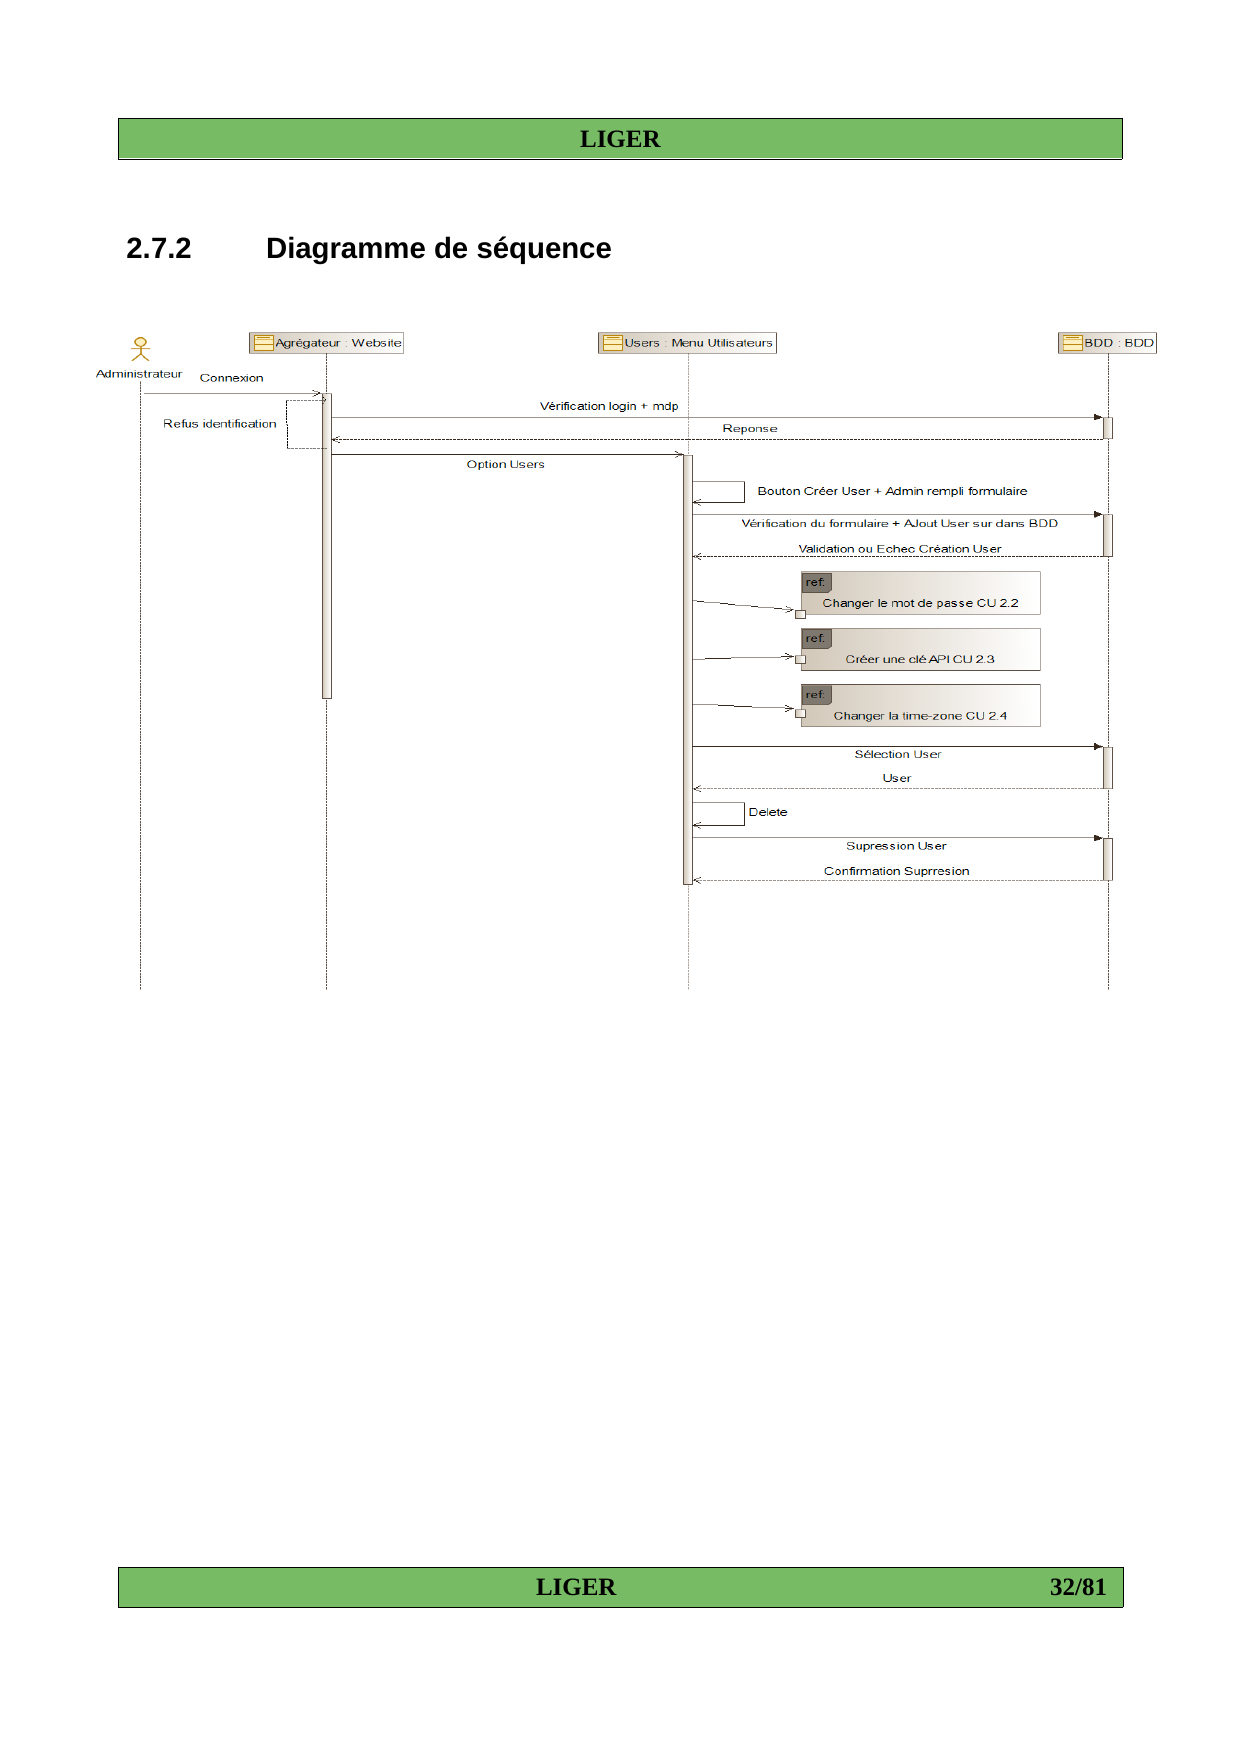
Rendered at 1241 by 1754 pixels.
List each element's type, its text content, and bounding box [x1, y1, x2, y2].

subtitle Diagramme de séquence [118, 231, 1122, 265]
picture [74, 325, 1166, 997]
